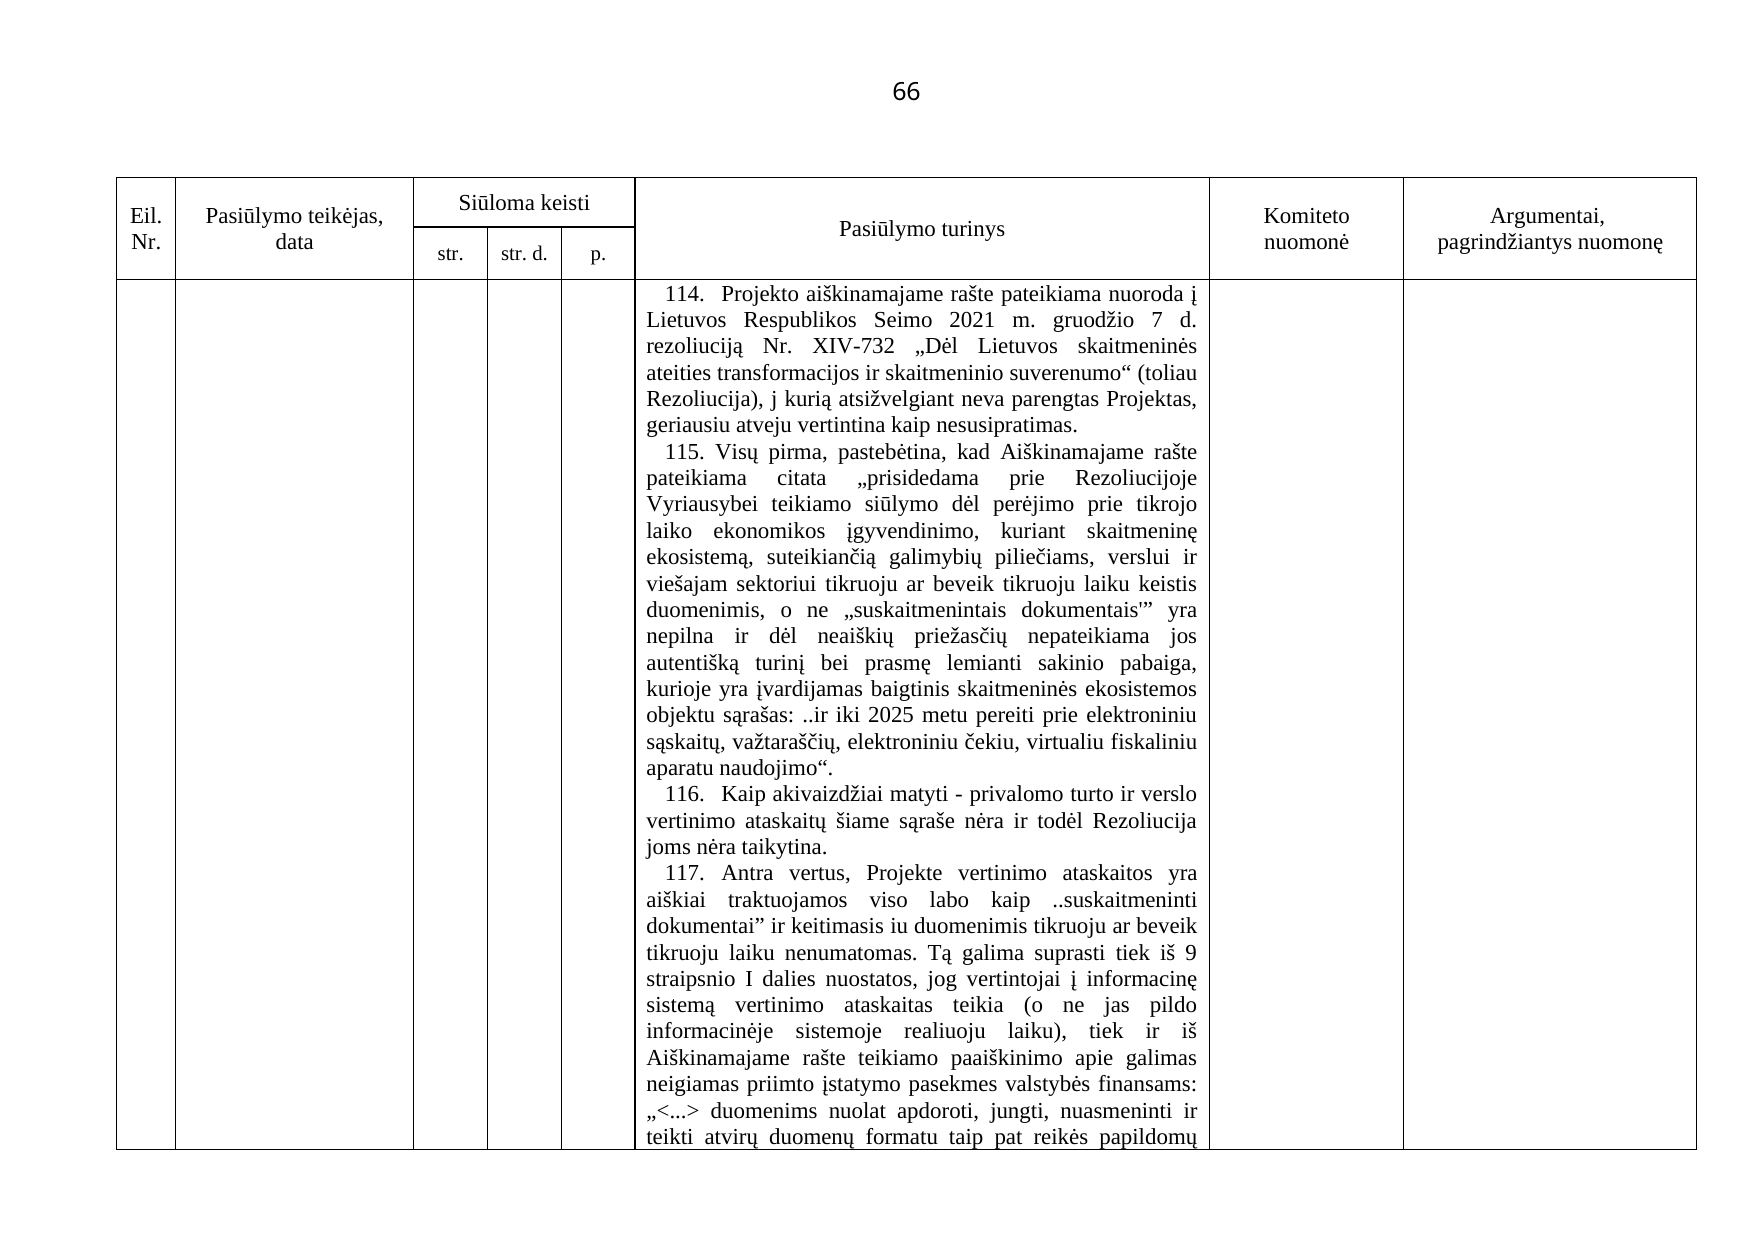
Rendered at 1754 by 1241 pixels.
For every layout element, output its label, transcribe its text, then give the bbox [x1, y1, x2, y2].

table_cell [1210, 280, 1403, 1149]
table_cell [562, 280, 634, 1149]
table_cell 114. Projekto aiškinamajame rašte pateikiama nuoroda į Lietuvos Respublikos Seimo 2021 m. gruodžio 7 d. rezoliuciją Nr. XIV-732 „Dėl Lietuvos skaitmeninės ateities transformacijos ir skaitmeninio suverenumo“ (toliau Rezoliucija), j kurią atsižvelgiant neva parengtas Projektas, geriausiu atveju vertintina kaip nesusipratimas. 115. Visų pirma, pastebėtina, kad Aiškinamajame rašte pateikiama citata „prisidedama prie Rezoliucijoje Vyriausybei teikiamo siūlymo dėl perėjimo prie tikrojo laiko ekonomikos įgyvendinimo, kuriant skaitmeninę ekosistemą, suteikiančią galimybių piliečiams, verslui ir viešajam sektoriui tikruoju ar beveik tikruoju laiku keistis duomenimis, o ne „suskaitmenintais dokumentais'” yra nepilna ir dėl neaiškių priežasčių nepateikiama jos autentišką turinį bei prasmę lemianti sakinio pabaiga, kurioje yra įvardijamas baigtinis skaitmeninės ekosistemos objektu sąrašas: ..ir iki 2025 metu pereiti prie elektroniniu sąskaitų, važtaraščių, elektroniniu čekiu, virtualiu fiskaliniu aparatu naudojimo“. 116. Kaip akivaizdžiai matyti - privalomo turto ir verslo vertinimo ataskaitų šiame sąraše nėra ir todėl Rezoliucija joms nėra taikytina. 117. Antra vertus, Projekte vertinimo ataskaitos yra aiškiai traktuojamos viso labo kaip ..suskaitmeninti dokumentai” ir keitimasis iu duomenimis tikruoju ar beveik tikruoju laiku nenumatomas. Tą galima suprasti tiek iš 9 straipsnio I dalies nuostatos, jog vertintojai į informacinę sistemą vertinimo ataskaitas teikia (o ne jas pildo informacinėje sistemoje realiuoju laiku), tiek ir iš Aiškinamajame rašte teikiamo paaiškinimo apie galimas neigiamas priimto įstatymo pasekmes valstybės finansams: „<...> duomenims nuolat apdoroti, jungti, nuasmeninti ir teikti atvirų duomenų formatu taip pat reikės papildomų [636, 280, 1209, 1149]
table_cell [488, 280, 561, 1149]
table_cell [176, 280, 413, 1149]
table_header Komiteto nuomonė [1210, 178, 1403, 279]
table_cell [414, 280, 487, 1149]
table_header Siūloma keisti [414, 178, 634, 226]
table_header Pasiūlymo turinys [636, 178, 1209, 279]
table_header Eil. Nr. [117, 178, 175, 279]
table_header Argumentai, pagrindžiantys nuomonę [1404, 178, 1696, 279]
table_cell str. [414, 228, 487, 279]
table_header Pasiūlymo teikėjas, data [176, 178, 413, 279]
table_cell [1404, 280, 1696, 1149]
table_cell p. [562, 228, 634, 279]
table_cell [117, 280, 175, 1149]
table_cell str. d. [488, 228, 561, 279]
